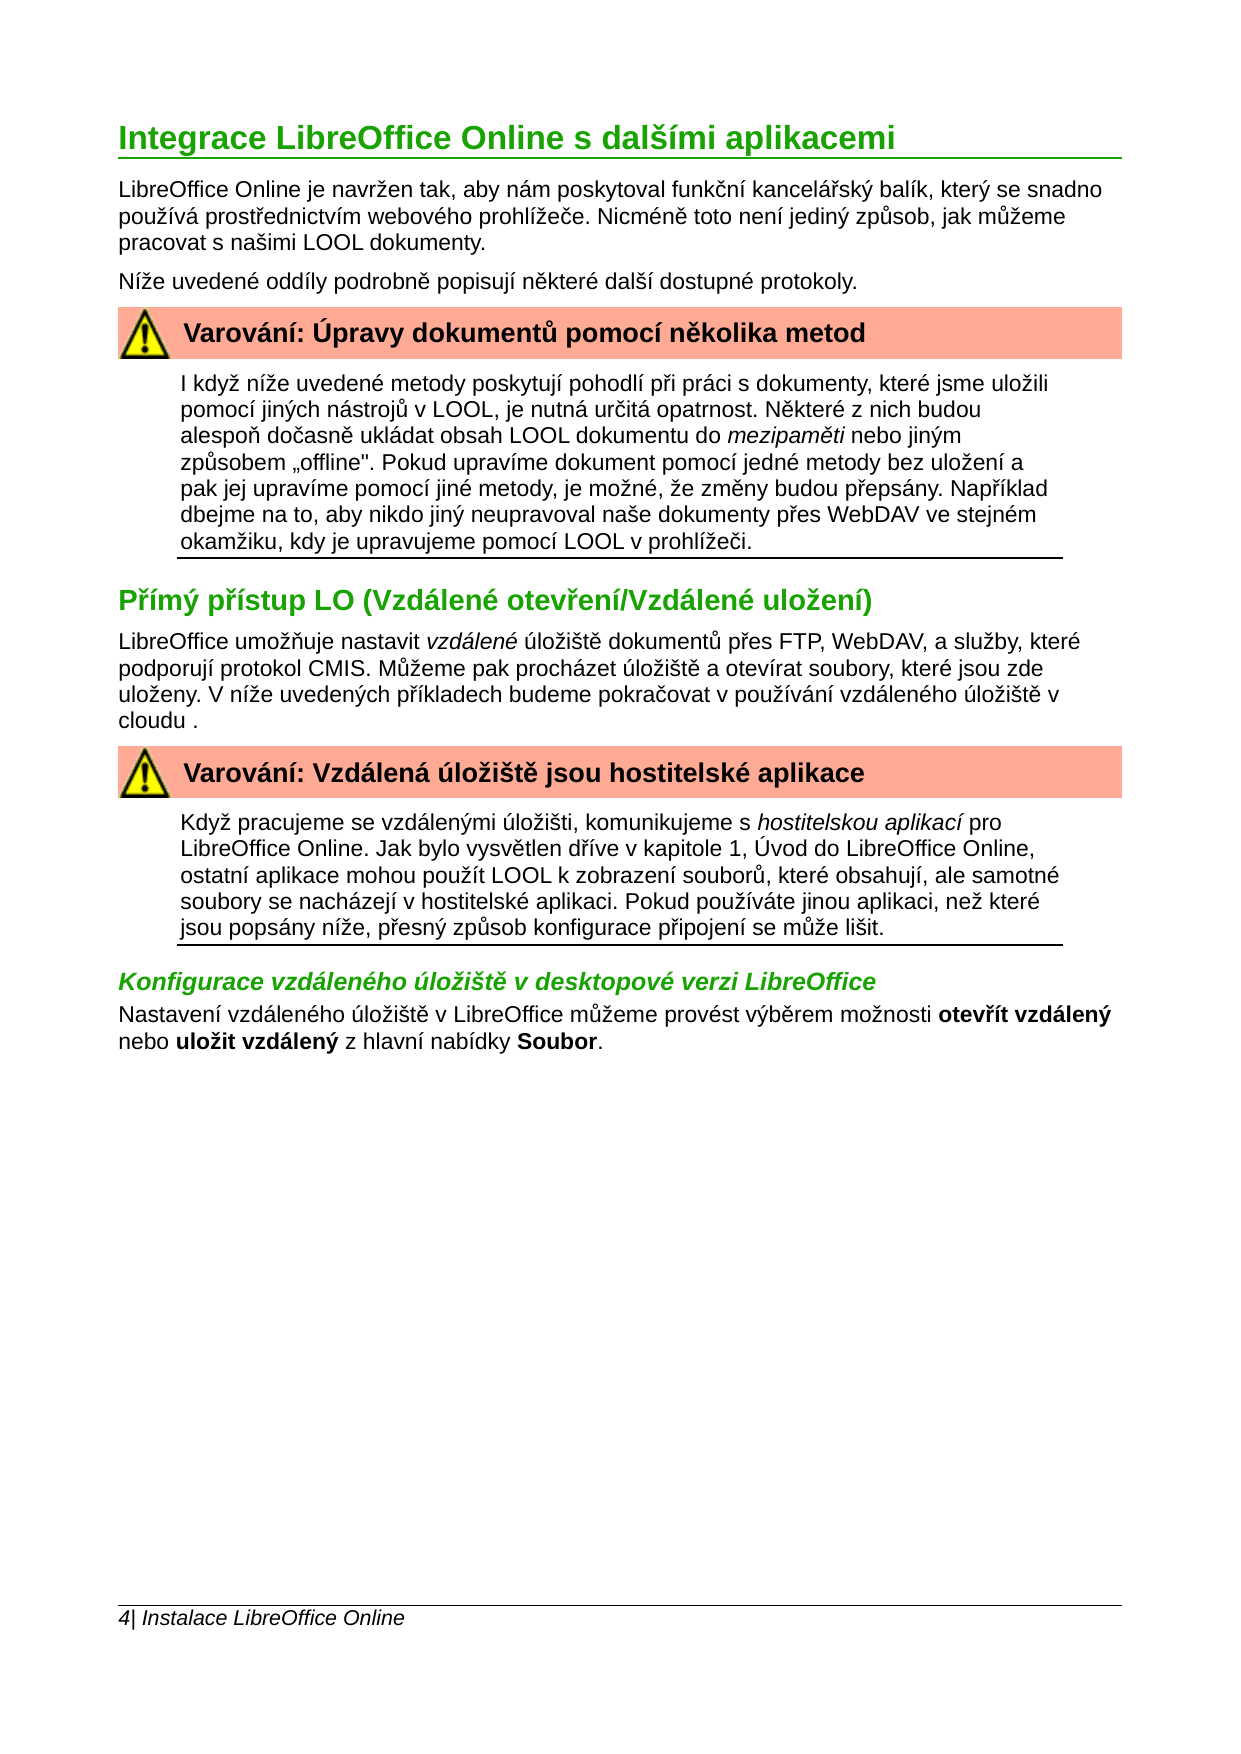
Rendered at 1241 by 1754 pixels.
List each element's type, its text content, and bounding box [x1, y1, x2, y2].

subtitle Varování: Vzdálená úložiště jsou hostitelské aplikace [170, 746, 1122, 798]
subtitle Varování: Úpravy dokumentů pomocí několika metod [170, 307, 1122, 359]
text LibreOffice Online je navržen tak, aby nám poskytoval funkční kancelářský balík, který se snadno používá prostřednictvím webového prohlížeče. Nicméně toto není jediný způsob, jak můžeme pracovat s našimi LOOL dokumenty. [118, 176, 1122, 255]
text Když pracujeme se vzdálenými úložišti, komunikujeme s hostitelskou aplikací pro LibreOffice Online. Jak bylo vysvětlen dříve v kapitole 1, Úvod do LibreOffice Online, ostatní aplikace mohou použít LOOL k zobrazení souborů, které obsahují, ale samotné soubory se nacházejí v hostitelské aplikaci. Pokud používáte jinou aplikaci, než které jsou popsány níže, přesný způsob konfigurace připojení se může lišit. [177, 806, 1063, 944]
text Níže uvedené oddíly podrobně popisují některé další dostupné protokoly. [118, 268, 1122, 294]
subtitle Konfigurace vzdáleného úložiště v desktopové verzi LibreOffice [118, 967, 1122, 996]
text Nastavení vzdáleného úložiště v LibreOffice můžeme provést výběrem možnosti otevřít vzdálený nebo uložit vzdálený z hlavní nabídky Soubor. [118, 1001, 1122, 1054]
subtitle Integrace LibreOffice Online s dalšími aplikacemi [118, 118, 1122, 157]
subtitle Přímý přístup LO (Vzdálené otevření/Vzdálené uložení) [118, 583, 1122, 616]
picture [119, 746, 170, 798]
text I když níže uvedené metody poskytují pohodlí při práci s dokumenty, které jsme uložili pomocí jiných nástrojů v LOOL, je nutná určitá opatrnost. Některé z nich budou alespoň dočasně ukládat obsah LOOL dokumentu do mezipaměti nebo jiným způsobem „offline". Pokud upravíme dokument pomocí jedné metody bez uložení a pak jej upravíme pomocí jiné metody, je možné, že změny budou přepsány. Například dbejme na to, aby nikdo jiný neupravoval naše dokumenty přes WebDAV ve stejném okamžiku, kdy je upravujeme pomocí LOOL v prohlížeči. [177, 367, 1063, 557]
text LibreOffice umožňuje nastavit vzdálené úložiště dokumentů přes FTP, WebDAV, a služby, které podporují protokol CMIS. Můžeme pak procházet úložiště a otevírat soubory, které jsou zde uloženy. V níže uvedených příkladech budeme pokračovat v používání vzdáleného úložiště v cloudu . [118, 628, 1122, 733]
picture [119, 307, 170, 359]
